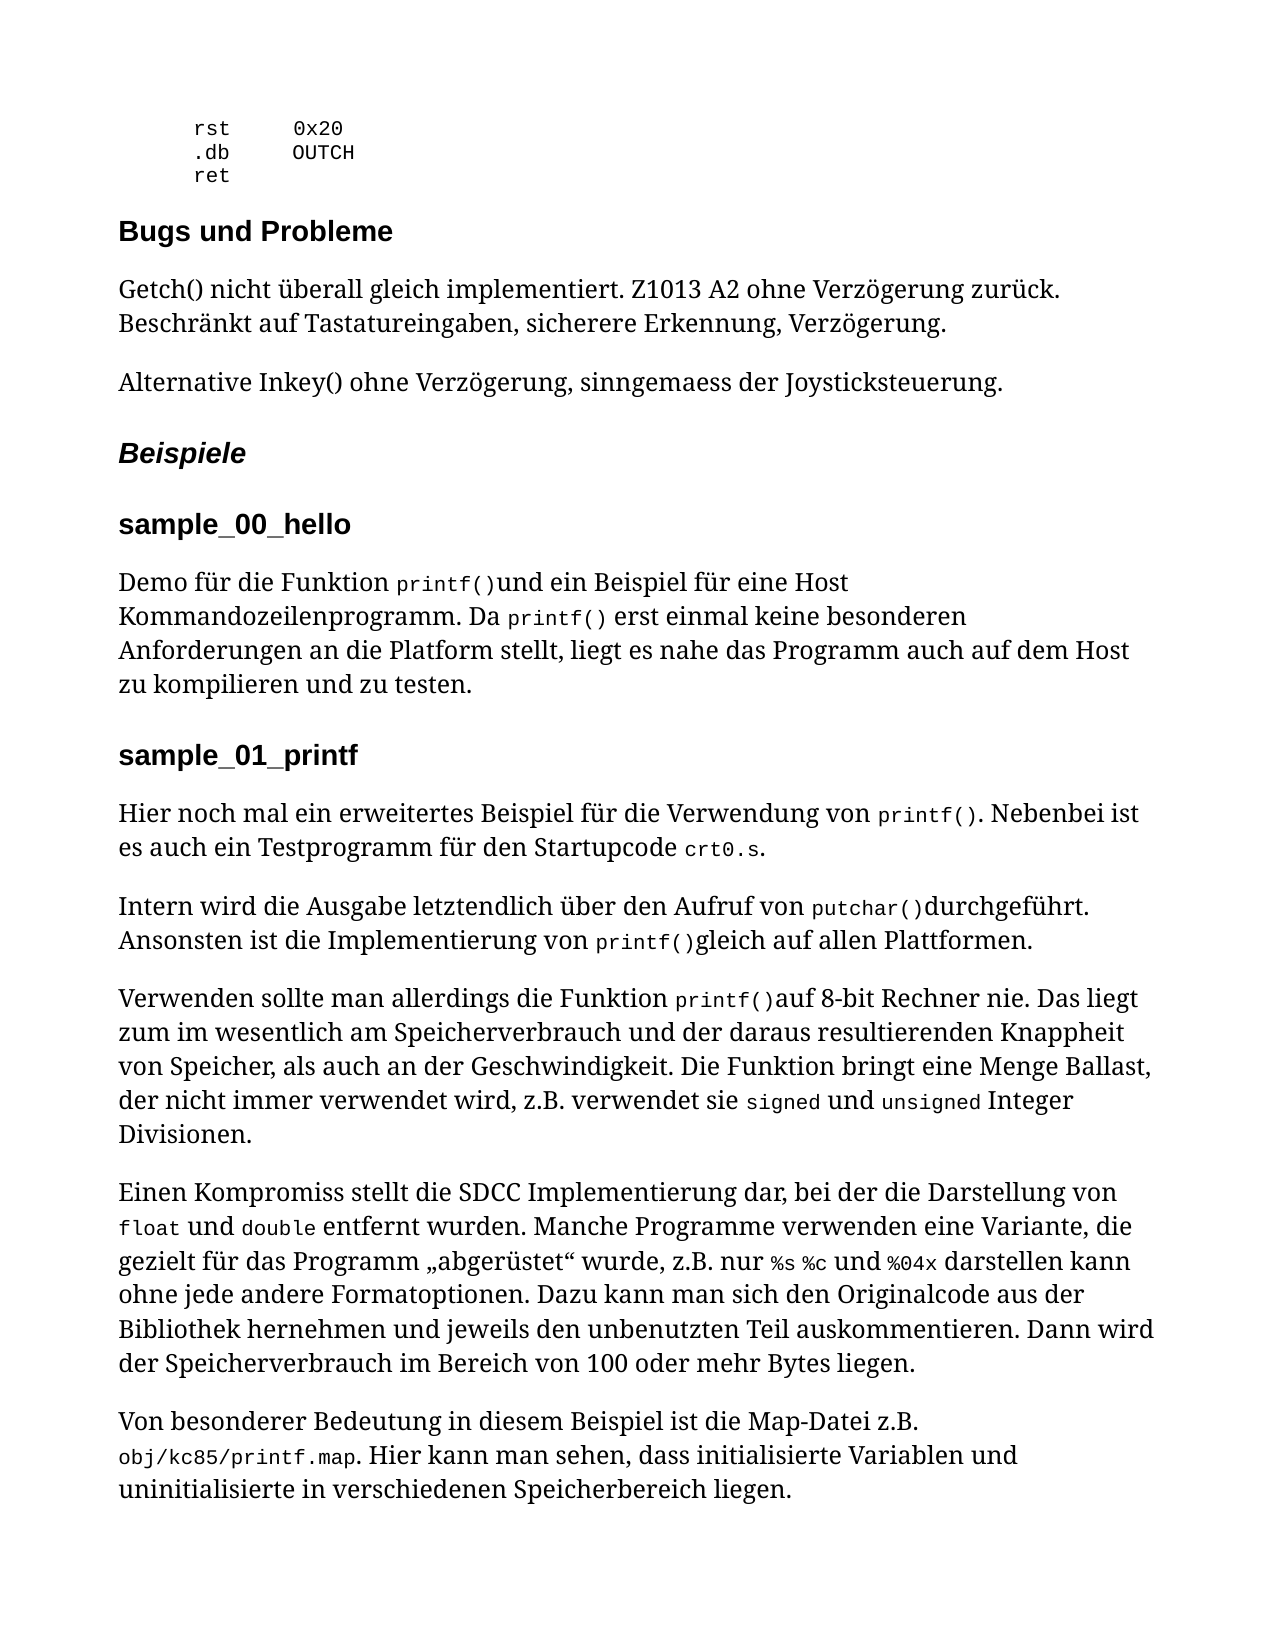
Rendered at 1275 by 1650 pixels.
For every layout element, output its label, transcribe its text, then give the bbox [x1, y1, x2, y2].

text Von besonderer Bedeutung in diesem Beispiel ist die Map-Datei z.B. obj/kc85/printf.map. Hier kann man sehen, dass initialisierte Variablen und uninitialisierte in verschiedenen Speicherbereich liegen. [118, 1403, 1157, 1506]
text Intern wird die Ausgabe letztendlich über den Aufruf von putchar()durchgeführt. Ansonsten ist die Implementierung von printf()gleich auf allen Plattformen. [118, 888, 1157, 956]
text Verwenden sollte man allerdings die Funktion printf()auf 8-bit Rechner nie. Das liegt zum im wesentlich am Speicherverbrauch und der daraus resultierenden Knappheit von Speicher, als auch an der Geschwindigkeit. Die Funktion bringt eine Menge Ballast, der nicht immer verwendet wird, z.B. verwendet sie signed und unsigned Integer Divisionen. [118, 981, 1157, 1151]
text Hier noch mal ein erweitertes Beispiel für die Verwendung von printf(). Nebenbei ist es auch ein Testprogramm für den Startupcode crt0.s. [118, 796, 1157, 864]
text .db OUTCH [118, 142, 1157, 165]
text rst 0x20 [118, 118, 1157, 142]
text ret [118, 165, 1157, 189]
text Getch() nicht überall gleich implementiert. Z1013 A2 ohne Verzögerung zurück. Beschränkt auf Tastatureingaben, sicherere Erkennung, Verzögerung. [118, 272, 1157, 340]
text Demo für die Funktion printf()und ein Beispiel für eine Host Kommandozeilenprogramm. Da printf() erst einmal keine besonderen Anforderungen an die Platform stellt, liegt es nahe das Programm auch auf dem Host zu kompilieren und zu testen. [118, 564, 1157, 701]
subtitle Beispiele [118, 436, 1157, 469]
subtitle sample_00_hello [118, 507, 1157, 540]
text Alternative Inkey() ohne Verzögerung, sinngemaess der Joysticksteuerung. [118, 364, 1157, 398]
subtitle Bugs und Probleme [118, 214, 1157, 248]
subtitle sample_01_printf [118, 738, 1157, 772]
text Einen Kompromiss stellt die SDCC Implementierung dar, bei der die Darstellung von float und double entfernt wurden. Manche Programme verwenden eine Variante, die gezielt für das Programm „abgerüstet“ wurde, z.B. nur %s %c und %04x darstellen kann ohne jede andere Formatoptionen. Dazu kann man sich den Originalcode aus der Bibliothek hernehmen und jeweils den unbenutzten Teil auskommentieren. Dann wird der Speicherverbrauch im Bereich von 100 oder mehr Bytes liegen. [118, 1175, 1157, 1379]
